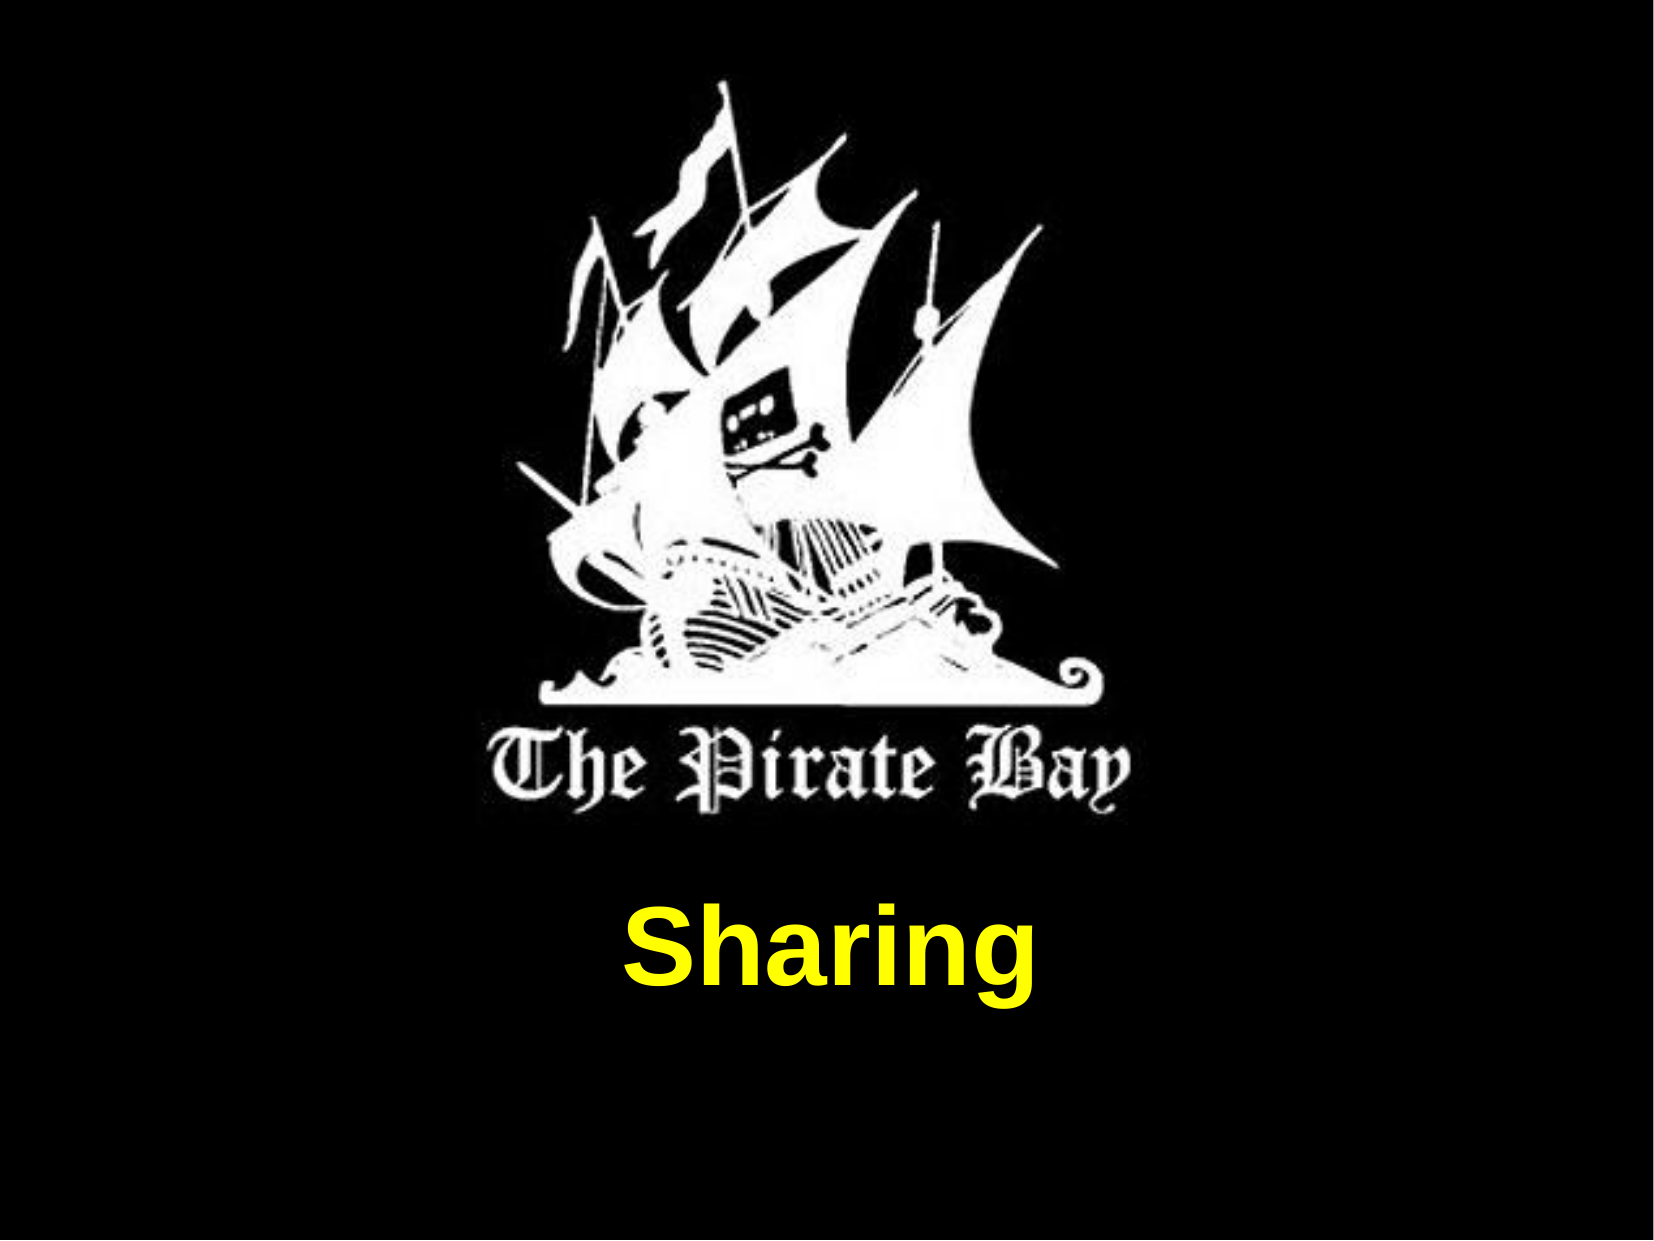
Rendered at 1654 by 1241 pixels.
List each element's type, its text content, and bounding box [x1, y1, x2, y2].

picture [211, 74, 1410, 826]
title Sharing [86, 842, 1576, 1051]
